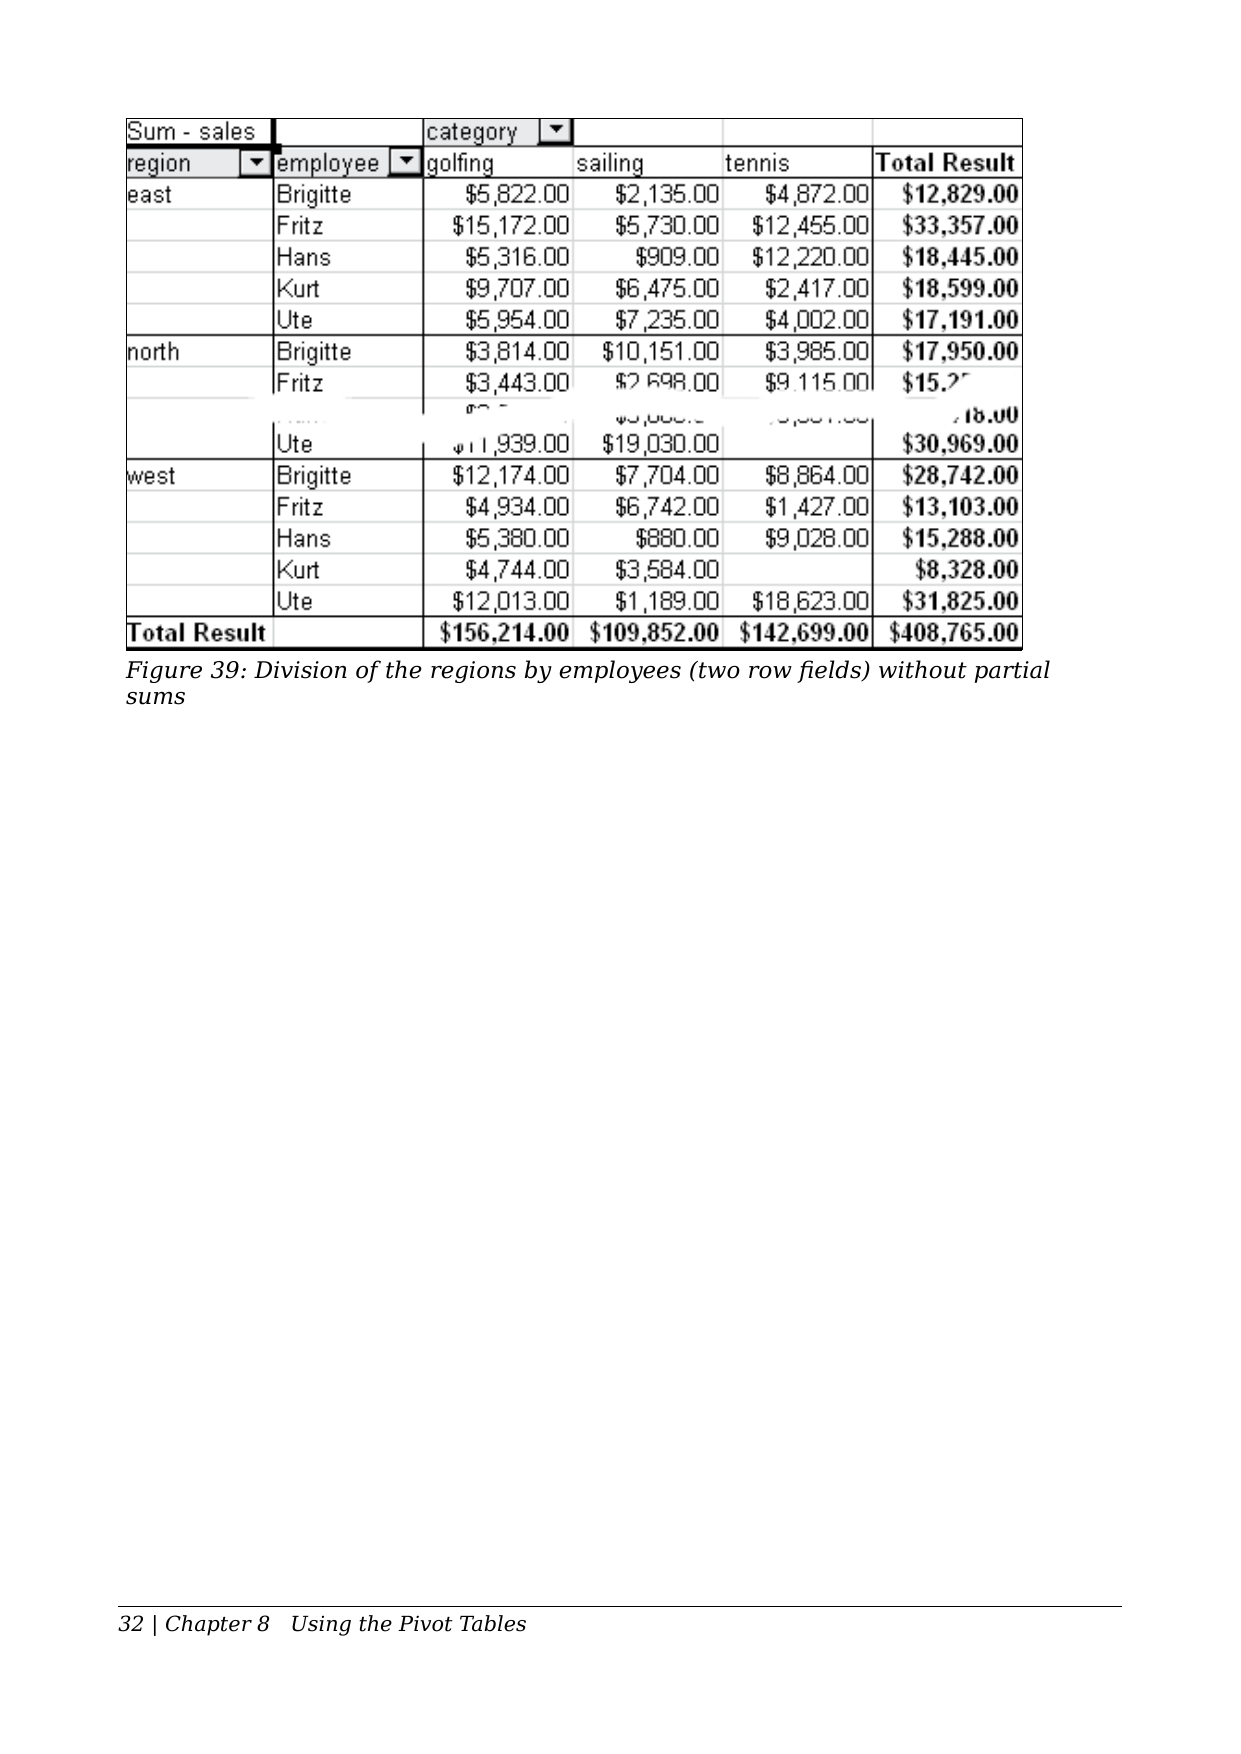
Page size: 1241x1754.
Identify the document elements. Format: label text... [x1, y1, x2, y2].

picture [127, 119, 1022, 650]
text Figure 39: Division of the regions by employees (two row fields) without partial sums [126, 657, 1114, 710]
